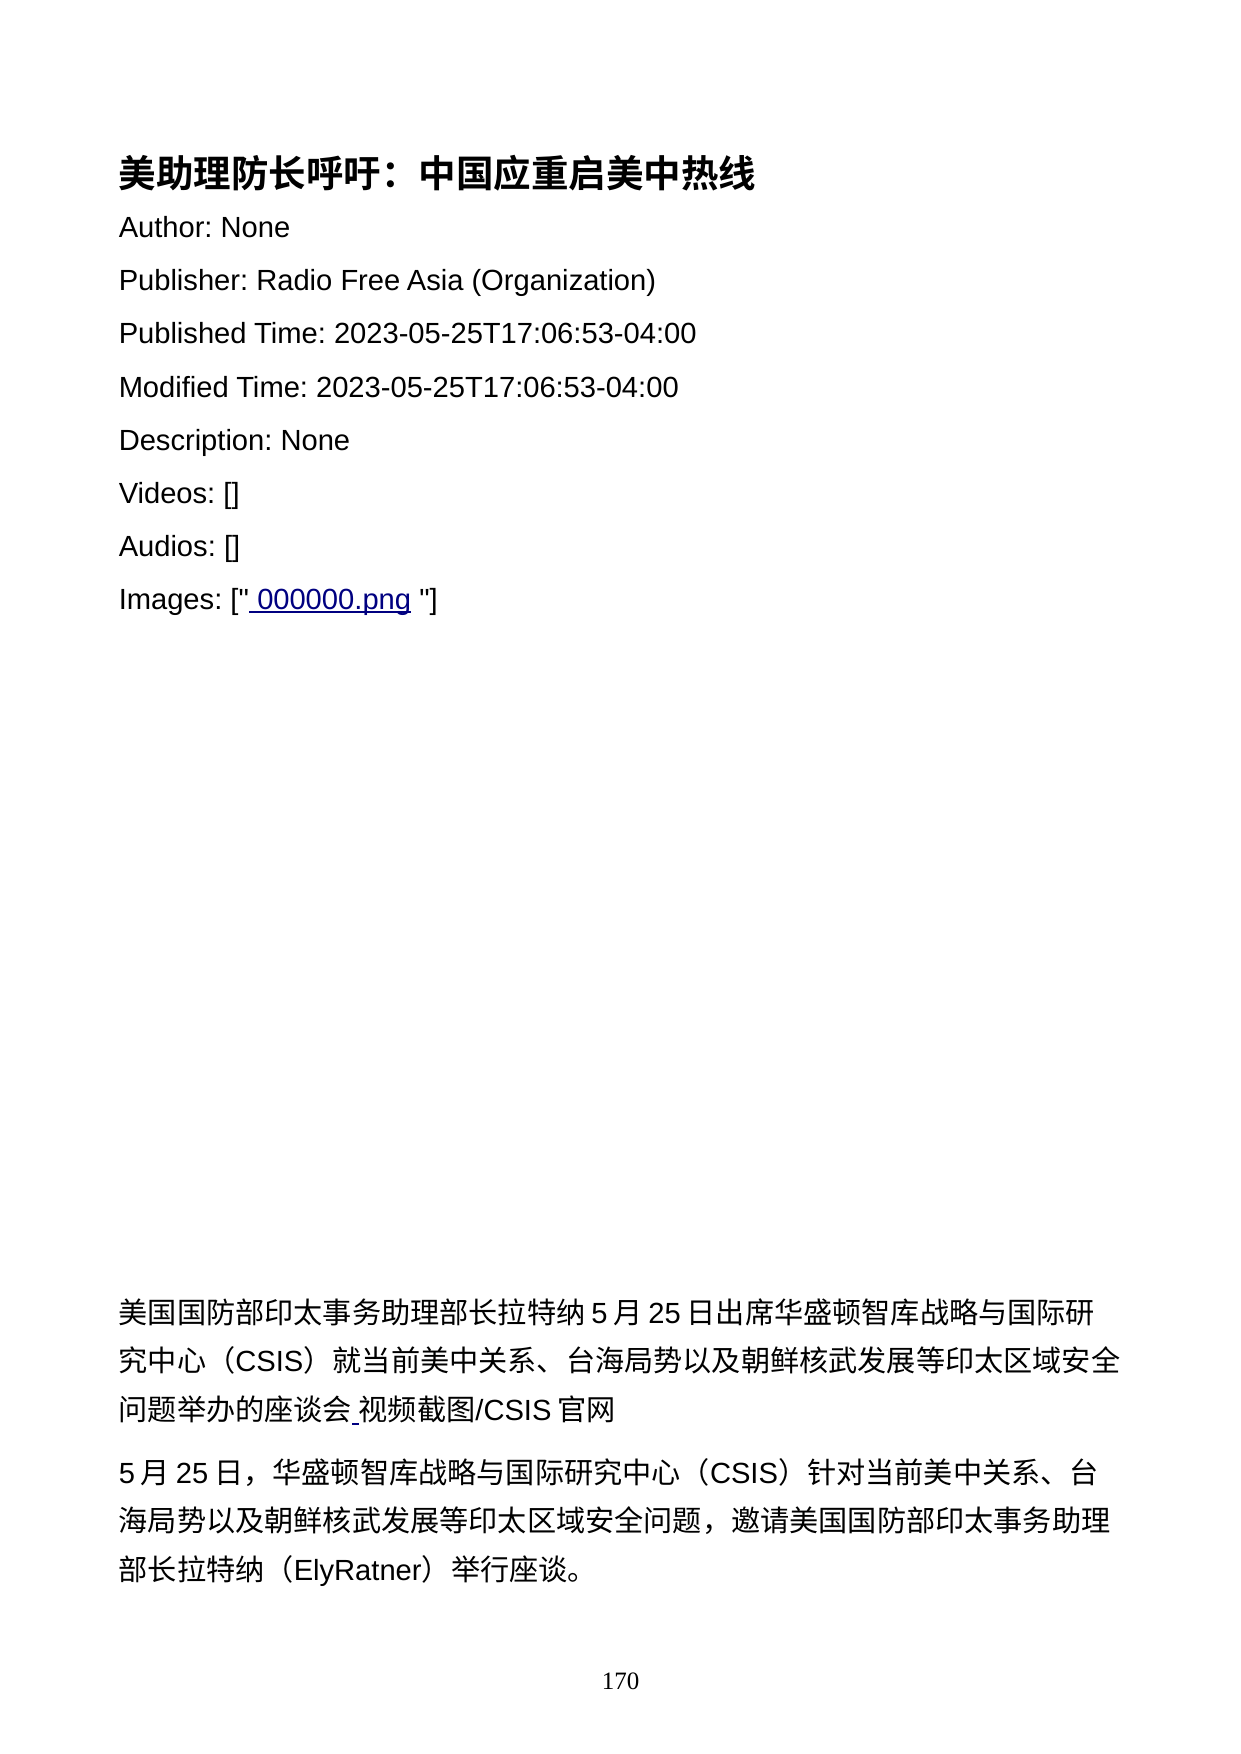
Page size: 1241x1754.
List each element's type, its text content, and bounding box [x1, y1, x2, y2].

subtitle 美助理防长呼吁：中国应重启美中热线 [118, 143, 1122, 198]
text Description: None [118, 423, 1122, 456]
text Videos: [] [118, 476, 1122, 509]
text Modified Time: 2023-05-25T17:06:53-04:00 [118, 370, 1122, 403]
text 美国国防部印太事务助理部长拉特纳5月25日出席华盛顿智库战略与国际研究中心（CSIS）就当前美中关系、台海局势以及朝鲜核武发展等印太区域安全问题举办的座谈会 视频截图/CSIS官网 [118, 635, 1122, 1429]
text Published Time: 2023-05-25T17:06:53-04:00 [118, 317, 1122, 350]
text Author: None [118, 210, 1122, 244]
text Images: [" 000000.png "] [118, 582, 1122, 616]
text Publisher: Radio Free Asia (Organization) [118, 263, 1122, 297]
text Audios: [] [118, 529, 1122, 563]
text 5月25日，华盛顿智库战略与国际研究中心（CSIS）针对当前美中关系、台海局势以及朝鲜核武发展等印太区域安全问题，邀请美国国防部印太事务助理部长拉特纳（ElyRatner）举行座谈。 [118, 1449, 1122, 1589]
